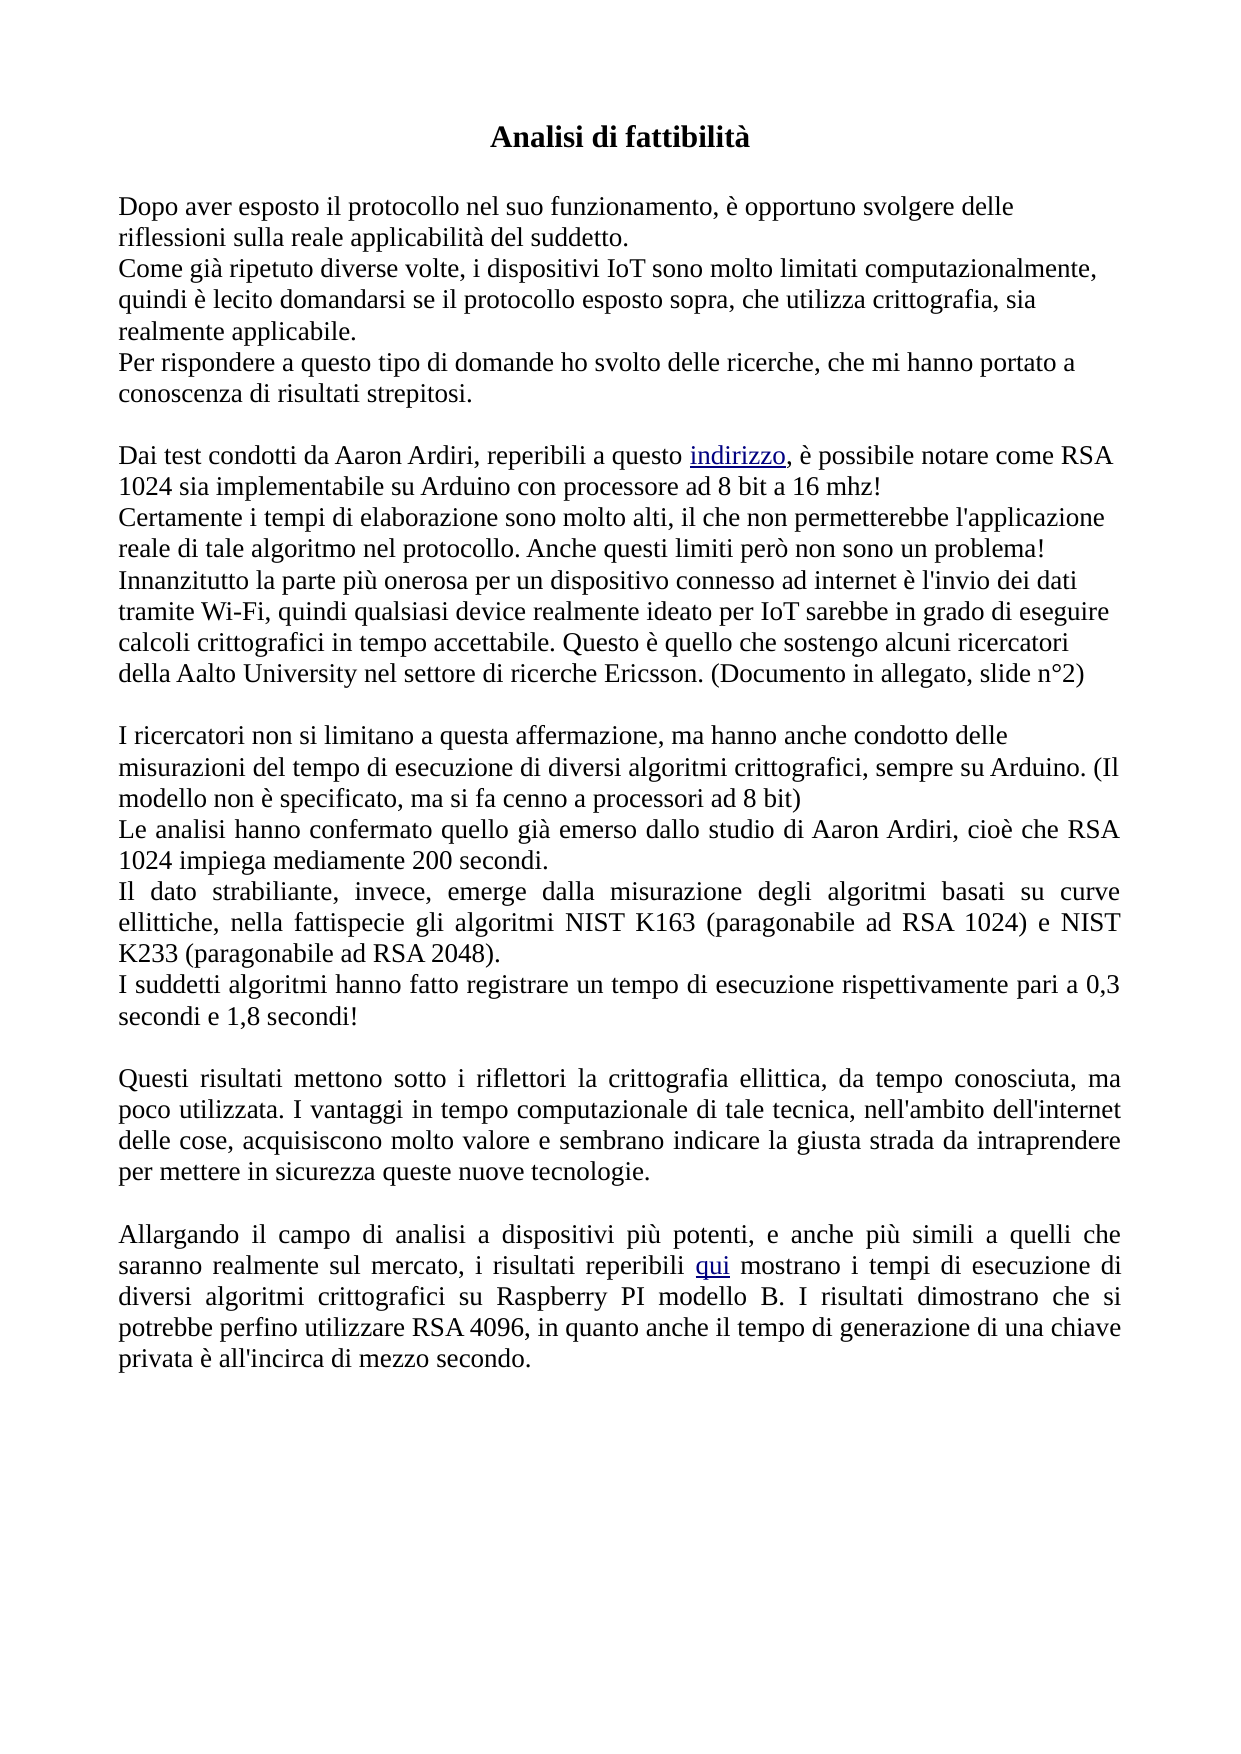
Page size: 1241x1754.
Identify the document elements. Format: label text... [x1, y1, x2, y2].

text Dopo aver esposto il protocollo nel suo funzionamento, è opportuno svolgere delle riflessioni sulla reale applicabilità del suddetto. [118, 190, 1122, 252]
text Certamente i tempi di elaborazione sono molto alti, il che non permetterebbe l'applicazione reale di tale algoritmo nel protocollo. Anche questi limiti però non sono un problema! [118, 501, 1122, 564]
text I suddetti algoritmi hanno fatto registrare un tempo di esecuzione rispettivamente pari a 0,3 secondi e 1,8 secondi! [118, 969, 1122, 1031]
text Analisi di fattibilità [118, 118, 1122, 154]
text Come già ripetuto diverse volte, i dispositivi IoT sono molto limitati computazionalmente, quindi è lecito domandarsi se il protocollo esposto sopra, che utilizza crittografia, sia realmente applicabile. [118, 252, 1122, 346]
text Questi risultati mettono sotto i riflettori la crittografia ellittica, da tempo conosciuta, ma poco utilizzata. I vantaggi in tempo computazionale di tale tecnica, nell'ambito dell'internet delle cose, acquisiscono molto valore e sembrano indicare la giusta strada da intraprendere per mettere in sicurezza queste nuove tecnologie. [118, 1062, 1122, 1187]
text Allargando il campo di analisi a dispositivi più potenti, e anche più simili a quelli che saranno realmente sul mercato, i risultati reperibili qui mostrano i tempi di esecuzione di diversi algoritmi crittografici su Raspberry PI modello B. I risultati dimostrano che si potrebbe perfino utilizzare RSA 4096, in quanto anche il tempo di generazione di una chiave privata è all'incirca di mezzo secondo. [118, 1218, 1122, 1373]
text Le analisi hanno confermato quello già emerso dallo studio di Aaron Ardiri, cioè che RSA 1024 impiega mediamente 200 secondi. [118, 813, 1122, 875]
text Dai test condotti da Aaron Ardiri, reperibili a questo indirizzo, è possibile notare come RSA 1024 sia implementabile su Arduino con processore ad 8 bit a 16 mhz! [118, 439, 1122, 501]
text Il dato strabiliante, invece, emerge dalla misurazione degli algoritmi basati su curve ellittiche, nella fattispecie gli algoritmi NIST K163 (paragonabile ad RSA 1024) e NIST K233 (paragonabile ad RSA 2048). [118, 875, 1122, 969]
text Innanzitutto la parte più onerosa per un dispositivo connesso ad internet è l'invio dei dati tramite Wi-Fi, quindi qualsiasi device realmente ideato per IoT sarebbe in grado di eseguire calcoli crittografici in tempo accettabile. Questo è quello che sostengo alcuni ricercatori della Aalto University nel settore di ricerche Ericsson. (Documento in allegato, slide n°2) [118, 564, 1122, 688]
text Per rispondere a questo tipo di domande ho svolto delle ricerche, che mi hanno portato a conoscenza di risultati strepitosi. [118, 346, 1122, 408]
text I ricercatori non si limitano a questa affermazione, ma hanno anche condotto delle misurazioni del tempo di esecuzione di diversi algoritmi crittografici, sempre su Arduino. (Il modello non è specificato, ma si fa cenno a processori ad 8 bit) [118, 719, 1122, 813]
